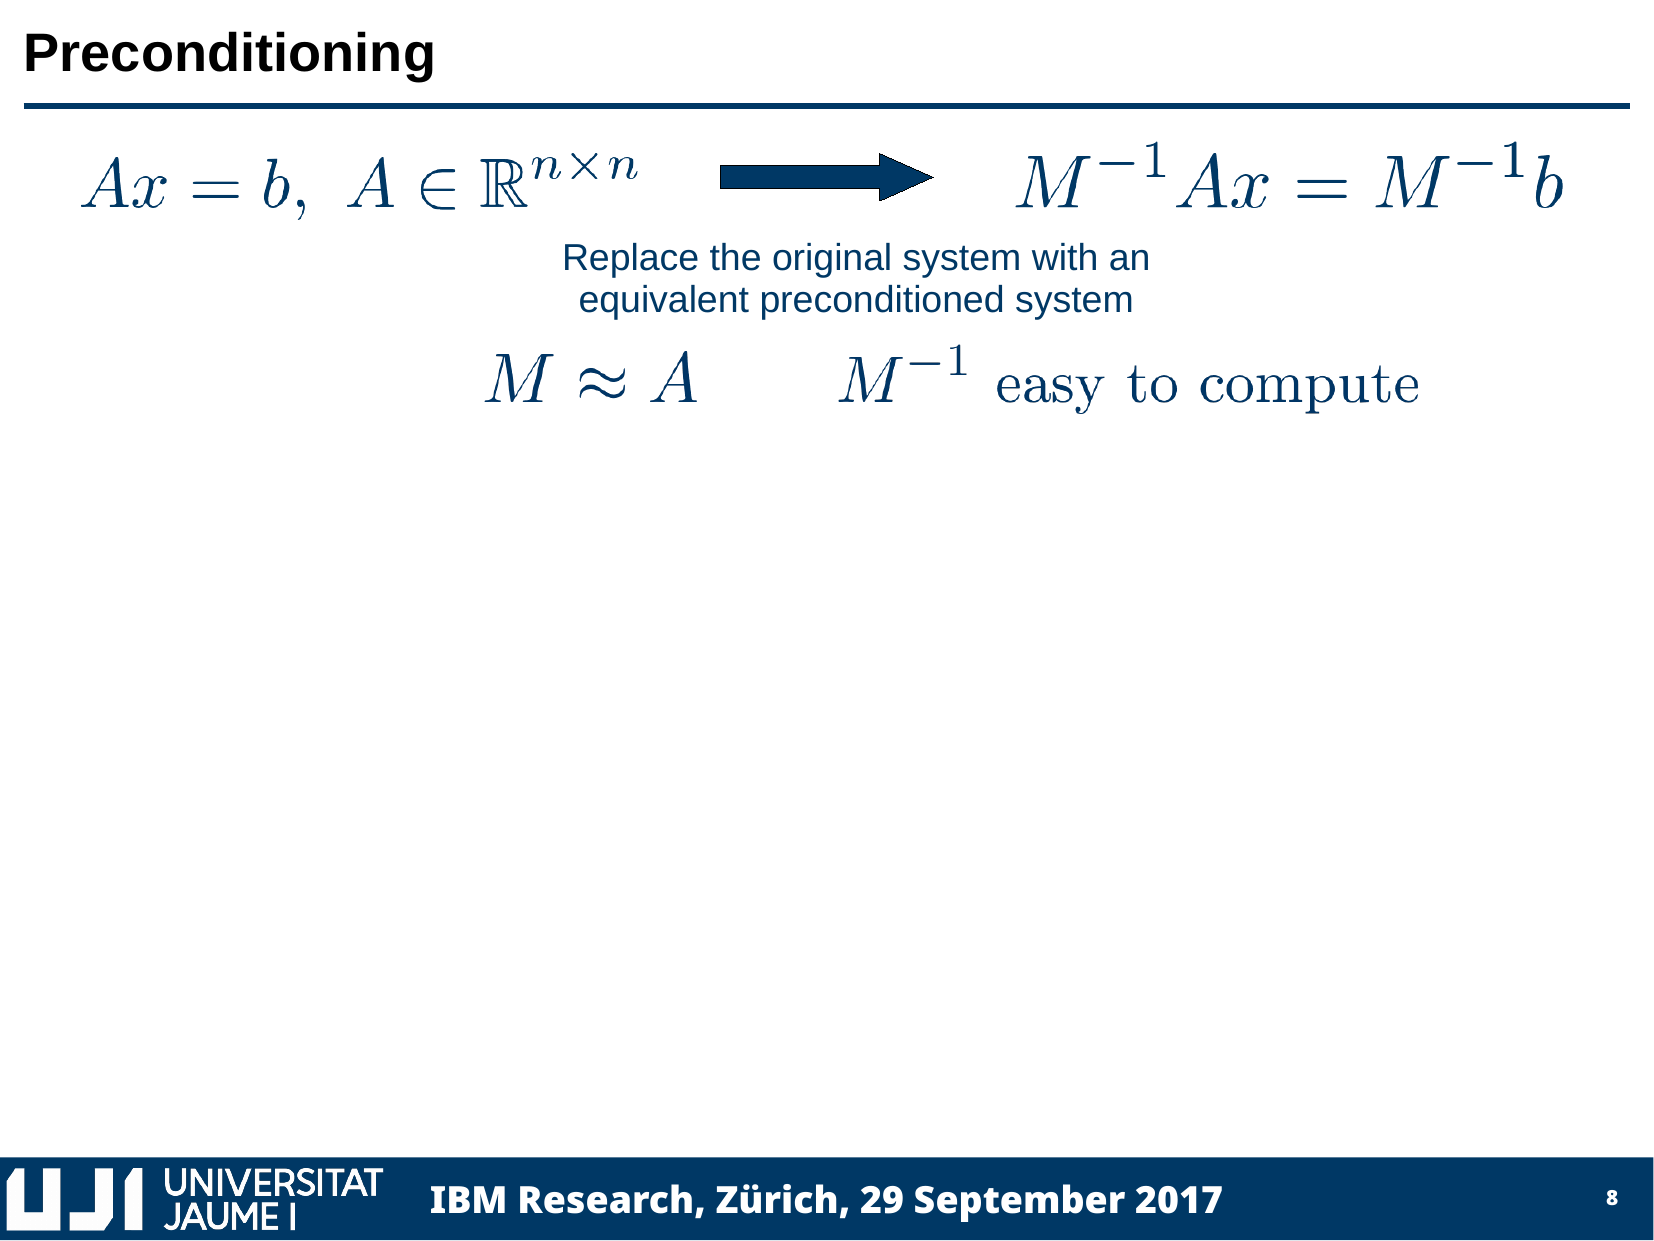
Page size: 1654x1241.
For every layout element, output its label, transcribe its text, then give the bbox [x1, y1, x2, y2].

title Preconditioning [23, 0, 1630, 107]
picture [1015, 141, 1563, 208]
picture [0, 1158, 390, 1241]
text_box [720, 153, 934, 201]
picture [81, 153, 638, 220]
picture [484, 351, 697, 402]
list Replace the original system with an equivalent preconditioned system [437, 236, 1205, 343]
picture [838, 344, 1418, 414]
